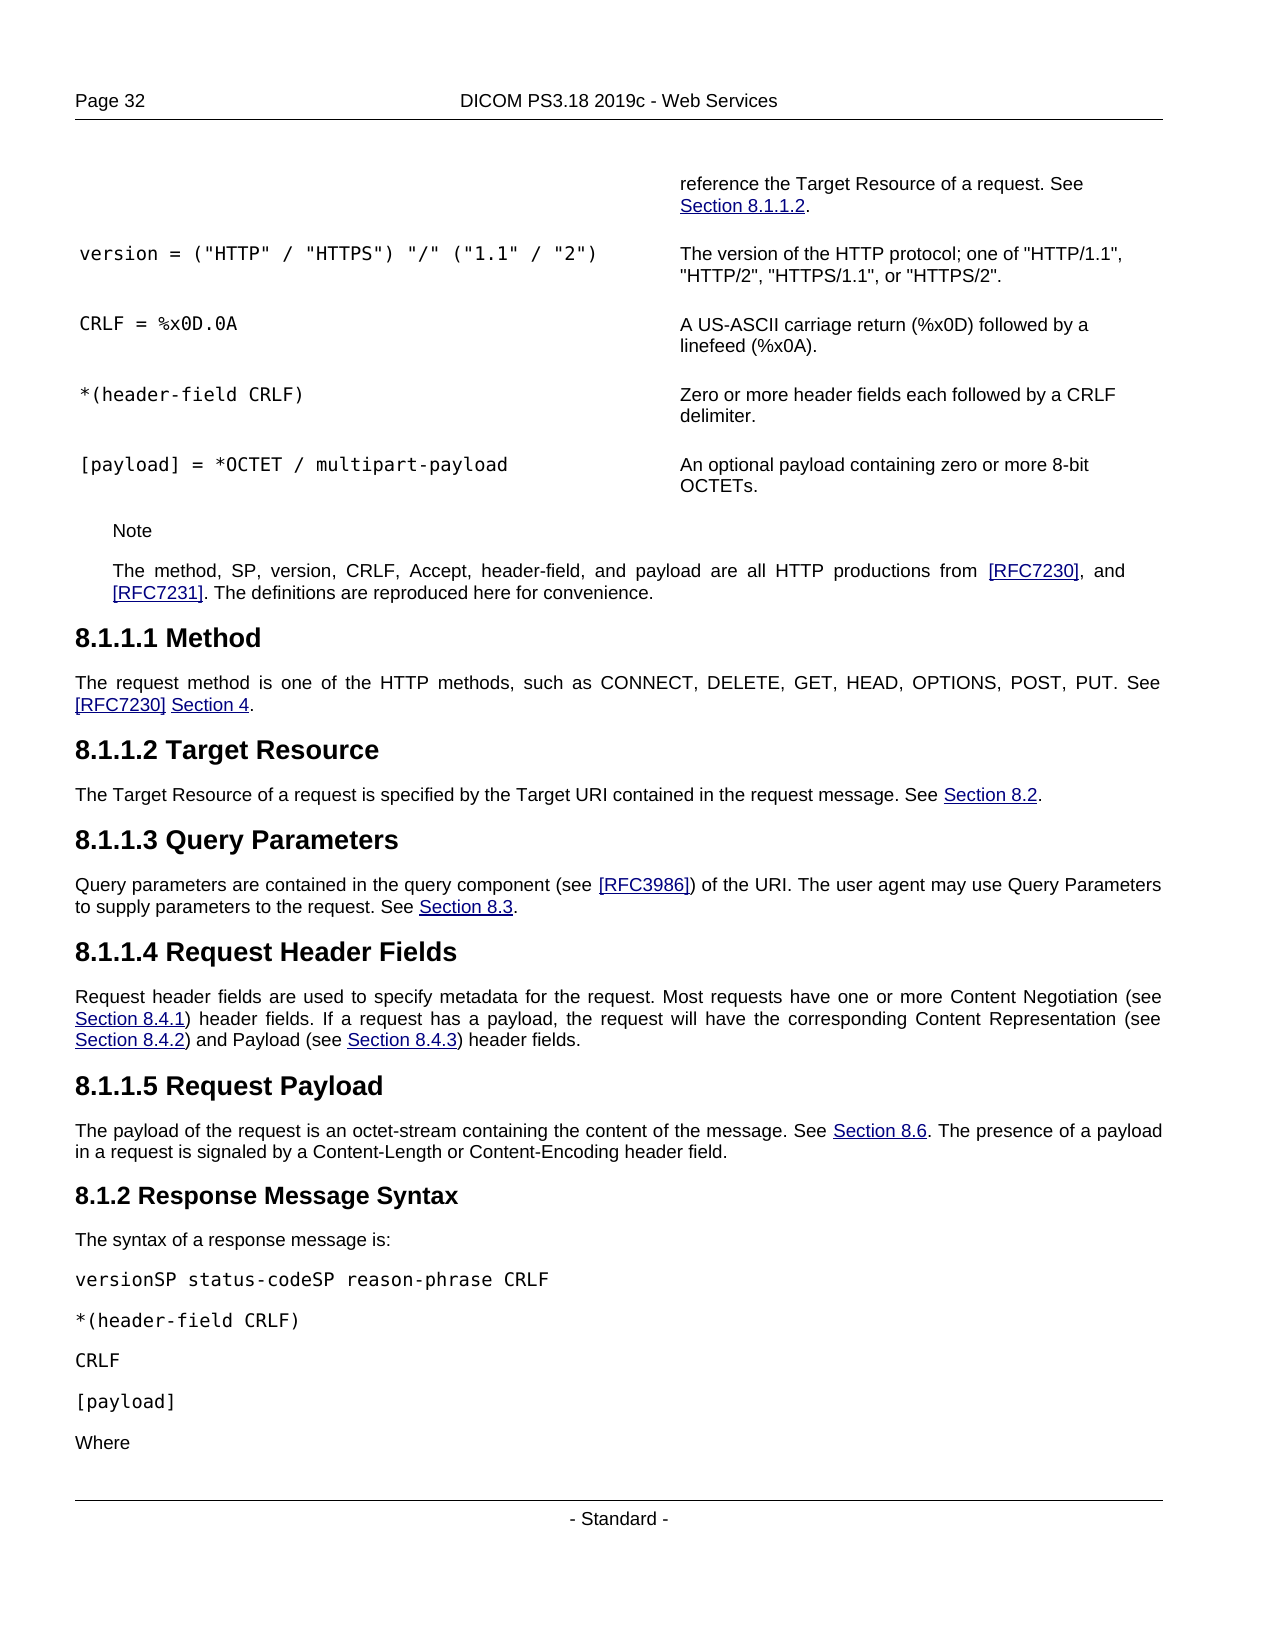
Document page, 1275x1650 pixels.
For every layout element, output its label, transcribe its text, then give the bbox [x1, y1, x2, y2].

text *(header-field CRLF) [75, 1310, 1162, 1332]
text 8.1.2 Response Message Syntax [75, 1181, 1162, 1210]
table_cell *(header-field CRLF) [75, 361, 676, 431]
text The payload of the request is an octet-stream containing the content of the message. See Section 8.6. The presence of a payload in a request is signaled by a Content-Length or Content-Encoding header field. [75, 1119, 1162, 1163]
text CRLF [75, 1350, 1162, 1372]
text The method, SP, version, CRLF, Accept, header-field, and payload are all HTTP productions from [RFC7230], and [RFC7231]. The definitions are reproduced here for convenience. [112, 560, 1125, 603]
text 8.1.1.1 Method [75, 622, 1162, 653]
text 8.1.1.4 Request Header Fields [75, 936, 1162, 967]
text The syntax of a response message is: [75, 1229, 1162, 1250]
text Query parameters are contained in the query component (see [RFC3986]) of the URI. The user agent may use Query Parameters to supply parameters to the request. See Section 8.3. [75, 874, 1162, 917]
table_cell version = ("HTTP" / "HTTPS") "/" ("1.1" / "2") [75, 220, 676, 290]
table_cell The version of the HTTP protocol; one of "HTTP/1.1", "HTTP/2", "HTTPS/1.1", or "HTTPS/2". [676, 220, 1162, 290]
text [payload] [75, 1391, 1162, 1413]
text 8.1.1.5 Request Payload [75, 1069, 1162, 1101]
table_cell [payload] = *OCTET / multipart-payload [75, 431, 676, 501]
table_cell A US-ASCII carriage return (%x0D) followed by a linefeed (%x0A). [676, 290, 1162, 361]
text Where [75, 1432, 1162, 1453]
text The request method is one of the HTTP methods, such as CONNECT, DELETE, GET, HEAD, OPTIONS, POST, PUT. See [RFC7230] Section 4. [75, 672, 1162, 715]
table_cell reference the Target Resource of a request. See Section 8.1.1.2. [676, 150, 1162, 220]
table_cell Zero or more header fields each followed by a CRLF delimiter. [676, 361, 1162, 431]
text versionSP status-codeSP reason-phrase CRLF [75, 1269, 1162, 1291]
table_cell An optional payload containing zero or more 8-bit OCTETs. [676, 431, 1162, 501]
text Note [112, 520, 1125, 541]
text Request header fields are used to specify metadata for the request. Most requests have one or more Content Negotiation (see Section 8.4.1) header fields. If a request has a payload, the request will have the corresponding Content Representation (see Section 8.4.2) and Payload (see Section 8.4.3) header fields. [75, 986, 1162, 1051]
text 8.1.1.2 Target Resource [75, 734, 1162, 765]
text 8.1.1.3 Query Parameters [75, 824, 1162, 855]
table_cell [75, 150, 676, 220]
text The Target Resource of a request is specified by the Target URI contained in the request message. See Section 8.2. [75, 784, 1162, 805]
table_cell CRLF = %x0D.0A [75, 290, 676, 361]
